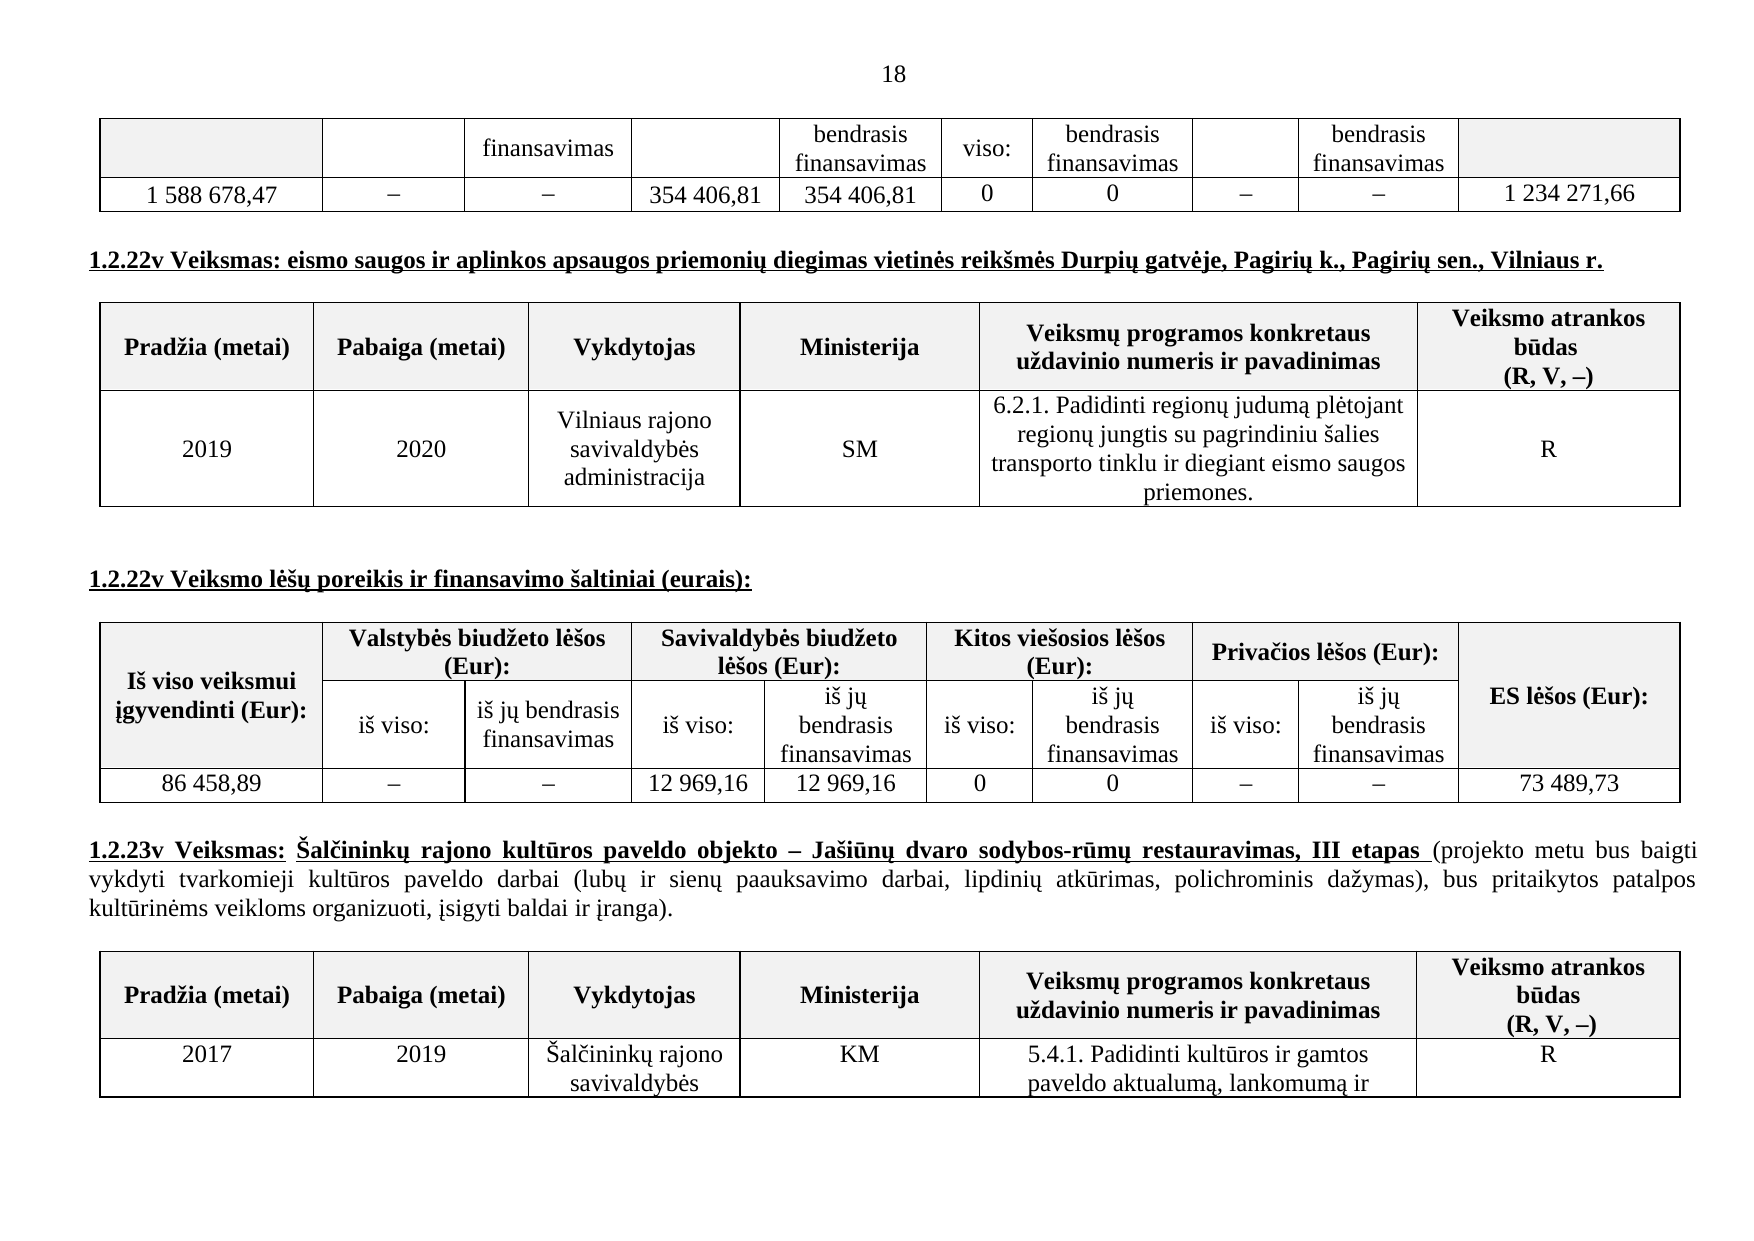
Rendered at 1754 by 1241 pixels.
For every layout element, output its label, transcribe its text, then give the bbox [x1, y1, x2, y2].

table_cell 12 969,16 [765, 769, 926, 802]
table_cell R [1417, 1039, 1679, 1096]
table_cell 73 489,73 [1459, 769, 1679, 802]
table_cell bendrasis finansavimas [1299, 119, 1458, 177]
table_cell 6.2.1. Padidinti regionų judumą plėtojant regionų jungtis su pagrindiniu šalies transporto tinklu ir diegiant eismo saugos priemones. [980, 391, 1417, 506]
table_cell iš jų bendrasis finansavimas [466, 681, 631, 767]
table_cell Vilniaus rajono savivaldybės administracija [529, 391, 739, 506]
table_cell 354 406,81 [632, 178, 779, 211]
table_header Ministerija [741, 952, 979, 1038]
table_cell bendrasis finansavimas [780, 119, 941, 177]
table_cell – [466, 769, 631, 802]
table_header ES lėšos (Eur): [1459, 623, 1679, 767]
table_cell 2019 [101, 391, 313, 506]
table_cell R [1418, 391, 1679, 506]
text 1.2.23v Veiksmas: Šalčininkų rajono kultūros paveldo objekto – Jašiūnų dvaro sodybos-rūmų restauravimas, III etapas (projekto metu bus baigti vykdyti tvarkomieji kultūros paveldo darbai (lubų ir sienų paauksavimo darbai, lipdinių atkūrimas, polichrominis dažymas), bus pritaikytos patalpos kultūrinėms veikloms organizuoti, įsigyti baldai ir įranga). [89, 836, 1698, 922]
table_cell Šalčininkų rajono savivaldybės [529, 1039, 739, 1096]
table_header Pabaiga (metai) [314, 303, 528, 389]
text 1.2.22v Veiksmo lėšų poreikis ir finansavimo šaltiniai (eurais): [89, 564, 1698, 593]
table_header Pradžia (metai) [101, 303, 313, 389]
table_cell iš viso: [927, 681, 1032, 767]
table_cell viso: [942, 119, 1032, 177]
table_header [1459, 119, 1679, 177]
table_cell 1 588 678,47 [101, 178, 322, 211]
table_header [101, 119, 322, 177]
table_header Valstybės biudžeto lėšos (Eur): [323, 623, 631, 680]
table_cell 1 234 271,66 [1459, 178, 1679, 211]
table_header Veiksmo atrankos būdas (R, V, –) [1418, 303, 1679, 389]
table_cell iš jų bendrasis finansavimas [1033, 681, 1192, 767]
text 1.2.22v Veiksmas: eismo saugos ir aplinkos apsaugos priemonių diegimas vietinės reikšmės Durpių gatvėje, Pagirių k., Pagirių sen., Vilniaus r. [89, 245, 1698, 273]
table_cell 12 969,16 [632, 769, 764, 802]
table_header Veiksmų programos konkretaus uždavinio numeris ir pavadinimas [980, 952, 1416, 1038]
table_cell iš jų bendrasis finansavimas [1299, 681, 1458, 767]
table_header Vykdytojas [529, 952, 739, 1038]
table_cell 2020 [314, 391, 528, 506]
table_cell 2019 [314, 1039, 528, 1096]
table_header Pabaiga (metai) [314, 952, 528, 1038]
table_header Kitos viešosios lėšos (Eur): [927, 623, 1192, 680]
table_cell iš viso: [632, 681, 764, 767]
table_cell – [1299, 769, 1458, 802]
table_header Privačios lėšos (Eur): [1193, 623, 1458, 680]
table_cell 5.4.1. Padidinti kultūros ir gamtos paveldo aktualumą, lankomumą ir [980, 1039, 1416, 1096]
table_header Savivaldybės biudžeto lėšos (Eur): [632, 623, 926, 680]
table_cell [323, 119, 464, 177]
table_cell 0 [927, 769, 1032, 802]
table_cell iš viso: [1193, 681, 1298, 767]
table_cell – [323, 769, 464, 802]
table_cell – [1299, 178, 1458, 211]
table_cell 354 406,81 [780, 178, 941, 211]
table_cell SM [741, 391, 979, 506]
table_cell 0 [1033, 769, 1192, 802]
table_header Veiksmo atrankos būdas (R, V, –) [1417, 952, 1679, 1038]
table_cell finansavimas [465, 119, 631, 177]
table_cell – [1193, 769, 1298, 802]
table_header Iš viso veiksmui įgyvendinti (Eur): [101, 623, 322, 767]
table_cell iš jų bendrasis finansavimas [765, 681, 926, 767]
table_cell – [1193, 178, 1298, 211]
table_cell 0 [942, 178, 1032, 211]
table_cell [632, 119, 779, 177]
table_cell 2017 [101, 1039, 313, 1096]
table_cell [1193, 119, 1298, 177]
table_cell 0 [1033, 178, 1192, 211]
table_cell – [465, 178, 631, 211]
table_cell KM [741, 1039, 979, 1096]
table_header Vykdytojas [529, 303, 739, 389]
table_cell iš viso: [323, 681, 464, 767]
table_header Ministerija [741, 303, 979, 389]
table_cell bendrasis finansavimas [1033, 119, 1192, 177]
table_cell 86 458,89 [101, 769, 322, 802]
table_cell – [323, 178, 464, 211]
table_header Pradžia (metai) [101, 952, 313, 1038]
table_header Veiksmų programos konkretaus uždavinio numeris ir pavadinimas [980, 303, 1417, 389]
